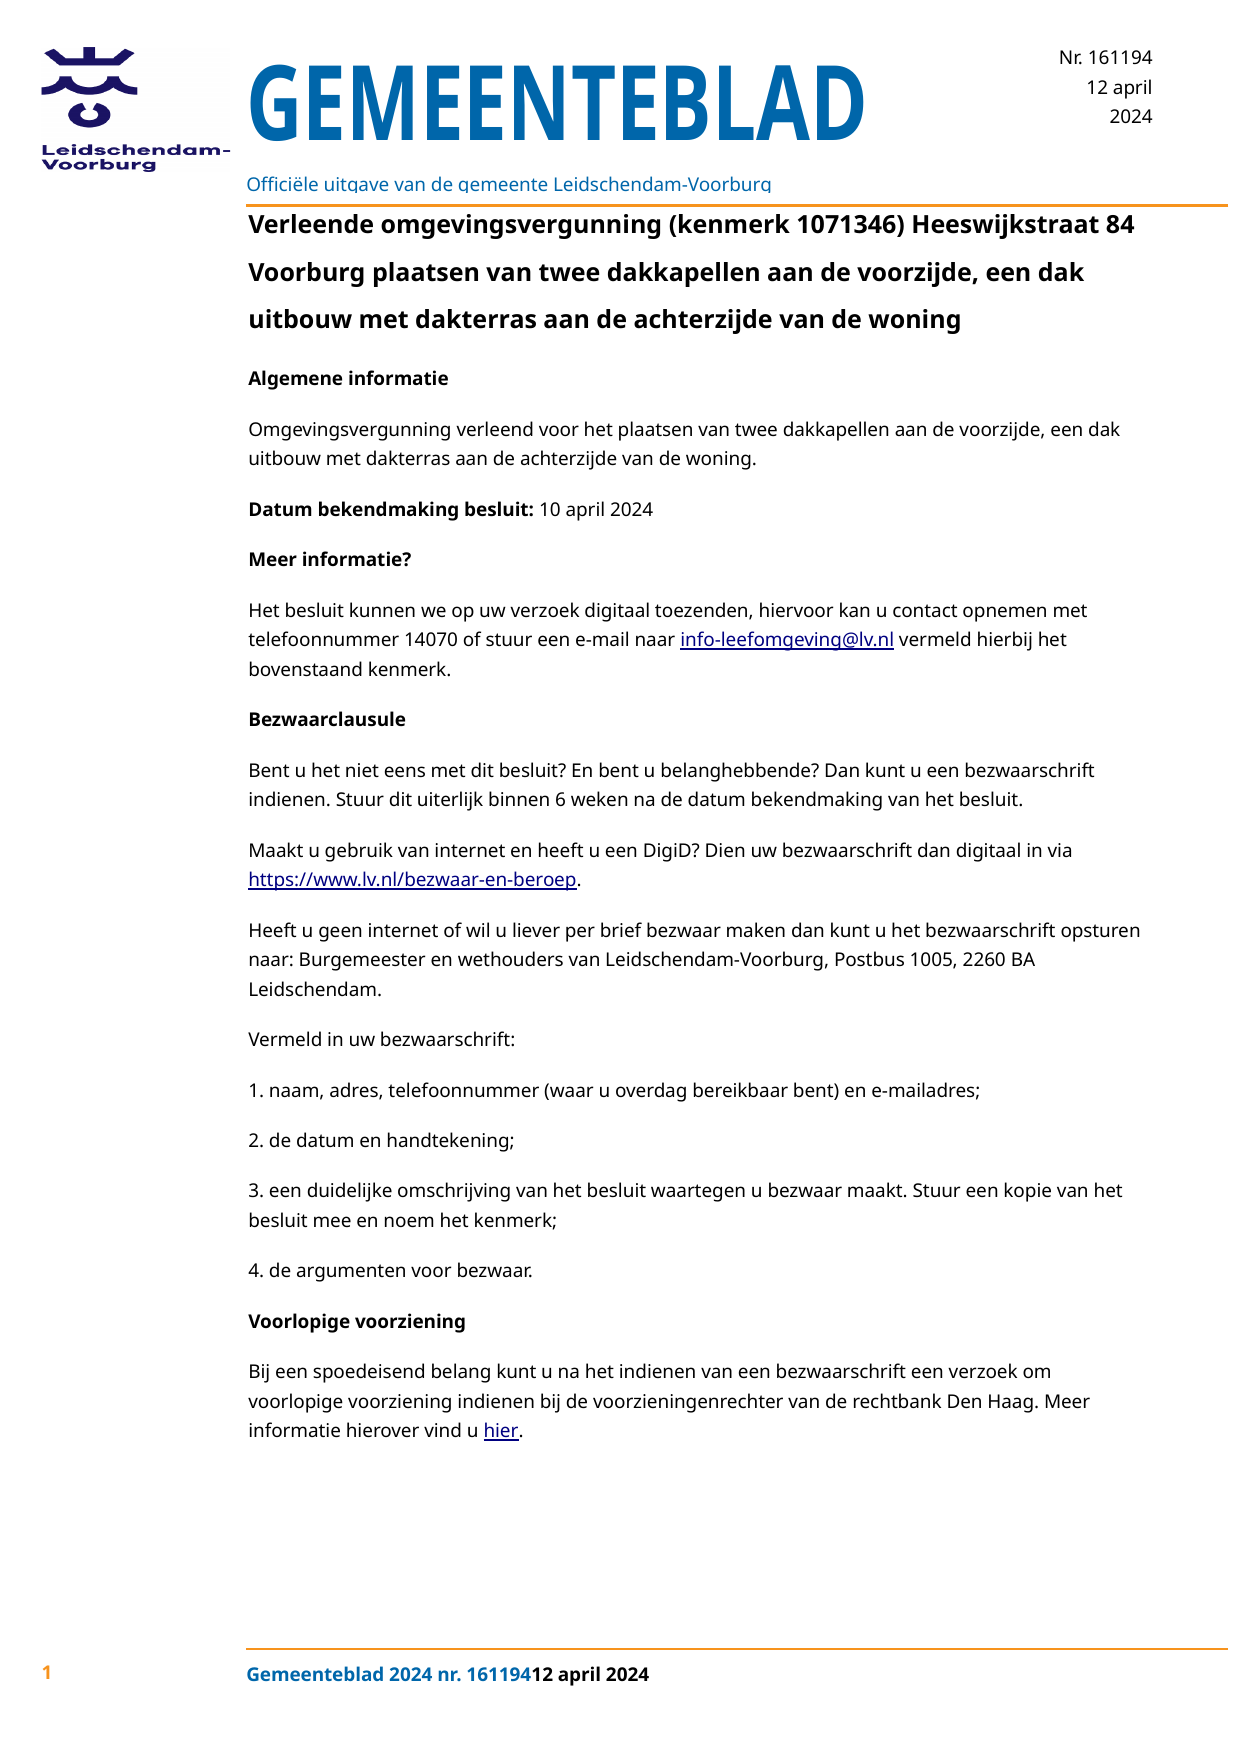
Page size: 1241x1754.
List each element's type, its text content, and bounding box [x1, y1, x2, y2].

picture [41, 47, 231, 172]
text Bezwaarclausule [248, 706, 1152, 732]
text 1. naam, adres, telefoonnummer (waar u overdag bereikbaar bent) en e-mailadres; [248, 1077, 1152, 1102]
text Verleende omgevingsvergunning (kenmerk 1071346) Heeswijkstraat 84 Voorburg plaatsen van twee dakkapellen aan de voorzijde, een dak uitbouw met dakterras aan de achterzijde van de woning [248, 207, 1152, 336]
text Maakt u gebruik van internet en heeft u een DigiD? Dien uw bezwaarschrift dan digitaal in via https://www.lv.nl/bezwaar-en-beroep. [248, 837, 1152, 892]
text Vermeld in uw bezwaarschrift: [248, 1026, 1152, 1052]
text Bent u het niet eens met dit besluit? En bent u belanghebbende? Dan kunt u een bezwaarschrift indienen. Stuur dit uiterlijk binnen 6 weken na de datum bekendmaking van het besluit. [248, 757, 1152, 812]
text Bij een spoedeisend belang kunt u na het indienen van een bezwaarschrift een verzoek om voorlopige voorziening indienen bij de voorzieningenrechter van de rechtbank Den Haag. Meer informatie hierover vind u hier. [248, 1358, 1152, 1443]
text 2. de datum en handtekening; [248, 1127, 1152, 1153]
text Heeft u geen internet of wil u liever per brief bezwaar maken dan kunt u het bezwaarschrift opsturen naar: Burgemeester en wethouders van Leidschendam-Voorburg, Postbus 1005, 2260 BA Leidschendam. [248, 917, 1152, 1002]
text 4. de argumenten voor bezwaar. [248, 1258, 1152, 1283]
text Meer informatie? [248, 546, 1152, 572]
text Het besluit kunnen we op uw verzoek digitaal toezenden, hiervoor kan u contact opnemen met telefoonnummer 14070 of stuur een e-mail naar info-leefomgeving@lv.nl vermeld hierbij het bovenstaand kenmerk. [248, 597, 1152, 682]
text Algemene informatie [248, 366, 1152, 391]
text Datum bekendmaking besluit: 10 april 2024 [248, 496, 1152, 522]
text Omgevingsvergunning verleend voor het plaatsen van twee dakkapellen aan de voorzijde, een dak uitbouw met dakterras aan de achterzijde van de woning. [248, 416, 1152, 471]
text 3. een duidelijke omschrijving van het besluit waartegen u bezwaar maakt. Stuur een kopie van het besluit mee en noem het kenmerk; [248, 1178, 1152, 1233]
text Voorlopige voorziening [248, 1308, 1152, 1334]
